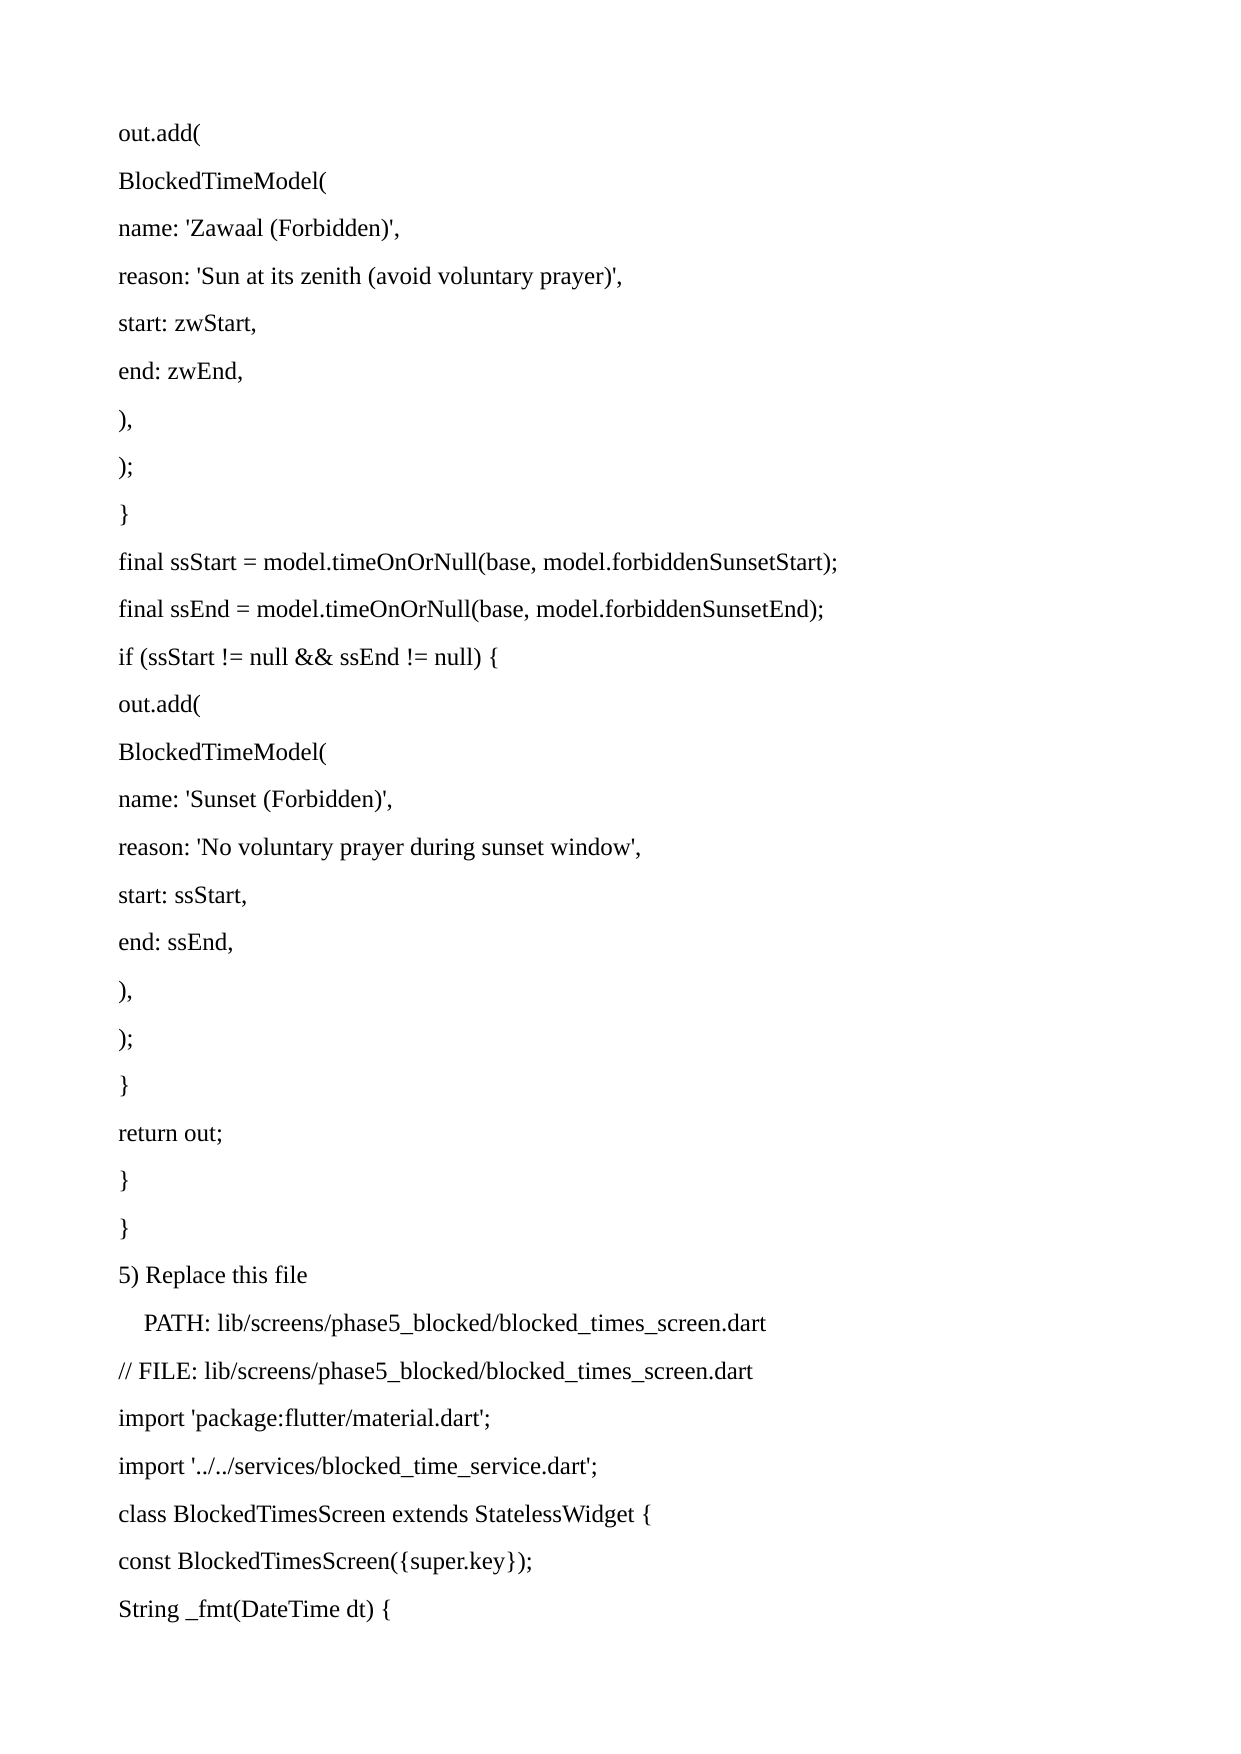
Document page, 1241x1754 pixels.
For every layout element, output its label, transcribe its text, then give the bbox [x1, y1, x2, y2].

text ); [118, 1023, 1122, 1051]
text end: ssEnd, [118, 927, 1122, 956]
text } [118, 1070, 1122, 1099]
text 5) Replace this file [118, 1261, 1122, 1289]
text out.add( [118, 118, 1122, 147]
text start: zwStart, [118, 308, 1122, 337]
text out.add( [118, 689, 1122, 718]
text ); [118, 451, 1122, 480]
text end: zwEnd, [118, 356, 1122, 385]
text import '../../services/blocked_time_service.dart'; [118, 1451, 1122, 1480]
text BlockedTimeModel( [118, 166, 1122, 194]
text return out; [118, 1118, 1122, 1147]
text BlockedTimeModel( [118, 737, 1122, 766]
text ✅ PATH: lib/screens/phase5_blocked/blocked_times_screen.dart [118, 1308, 1122, 1337]
text start: ssStart, [118, 880, 1122, 908]
text name: 'Zawaal (Forbidden)', [118, 213, 1122, 242]
text import 'package:flutter/material.dart'; [118, 1403, 1122, 1432]
text if (ssStart != null && ssEnd != null) { [118, 642, 1122, 671]
text name: 'Sunset (Forbidden)', [118, 784, 1122, 813]
text reason: 'No voluntary prayer during sunset window', [118, 832, 1122, 861]
text final ssEnd = model.timeOnOrNull(base, model.forbiddenSunsetEnd); [118, 594, 1122, 623]
text class BlockedTimesScreen extends StatelessWidget { [118, 1499, 1122, 1527]
text } [118, 1165, 1122, 1194]
text String _fmt(DateTime dt) { [118, 1594, 1122, 1623]
text const BlockedTimesScreen({super.key}); [118, 1546, 1122, 1575]
text } [118, 1213, 1122, 1242]
text // FILE: lib/screens/phase5_blocked/blocked_times_screen.dart [118, 1356, 1122, 1384]
text ), [118, 404, 1122, 432]
text reason: 'Sun at its zenith (avoid voluntary prayer)', [118, 261, 1122, 290]
text } [118, 499, 1122, 528]
text ), [118, 975, 1122, 1004]
text final ssStart = model.timeOnOrNull(base, model.forbiddenSunsetStart); [118, 547, 1122, 575]
